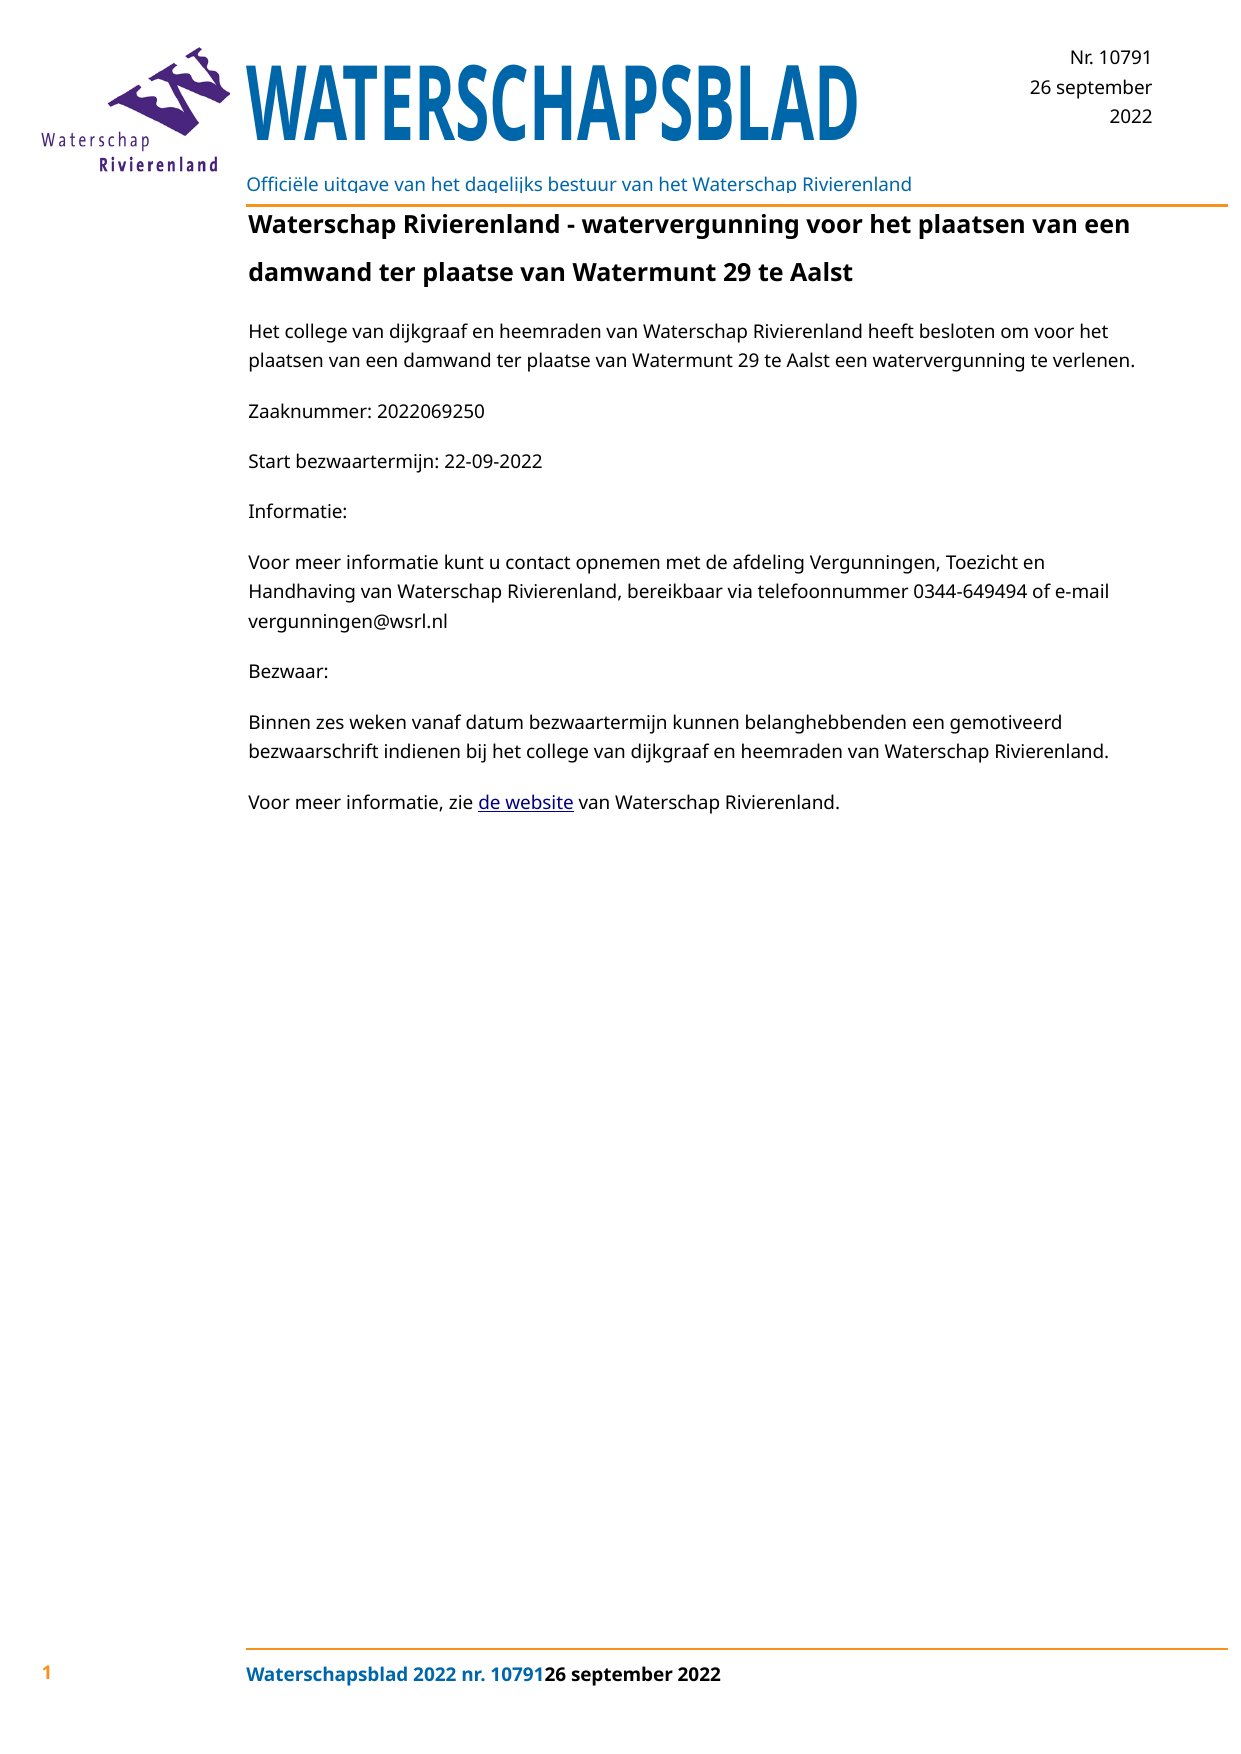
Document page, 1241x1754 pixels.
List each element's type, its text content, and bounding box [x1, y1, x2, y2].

text Start bezwaartermijn: 22-09-2022 [248, 448, 1152, 474]
text Informatie: [248, 499, 1152, 524]
text Voor meer informatie kunt u contact opnemen met de afdeling Vergunningen, Toezicht en Handhaving van Waterschap Rivierenland, bereikbaar via telefoonnummer 0344-649494 of e-mail vergunningen@wsrl.nl [248, 549, 1152, 634]
picture [41, 47, 231, 172]
text Bezwaar: [248, 659, 1152, 684]
text Waterschap Rivierenland - watervergunning voor het plaatsen van een damwand ter plaatse van Watermunt 29 te Aalst [248, 207, 1152, 288]
text Zaaknummer: 2022069250 [248, 398, 1152, 424]
text Binnen zes weken vanaf datum bezwaartermijn kunnen belanghebbenden een gemotiveerd bezwaarschrift indienen bij het college van dijkgraaf en heemraden van Waterschap Rivierenland. [248, 709, 1152, 764]
text Het college van dijkgraaf en heemraden van Waterschap Rivierenland heeft besloten om voor het plaatsen van een damwand ter plaatse van Watermunt 29 te Aalst een watervergunning te verlenen. [248, 318, 1152, 373]
text Voor meer informatie, zie de website van Waterschap Rivierenland. [248, 789, 1152, 815]
